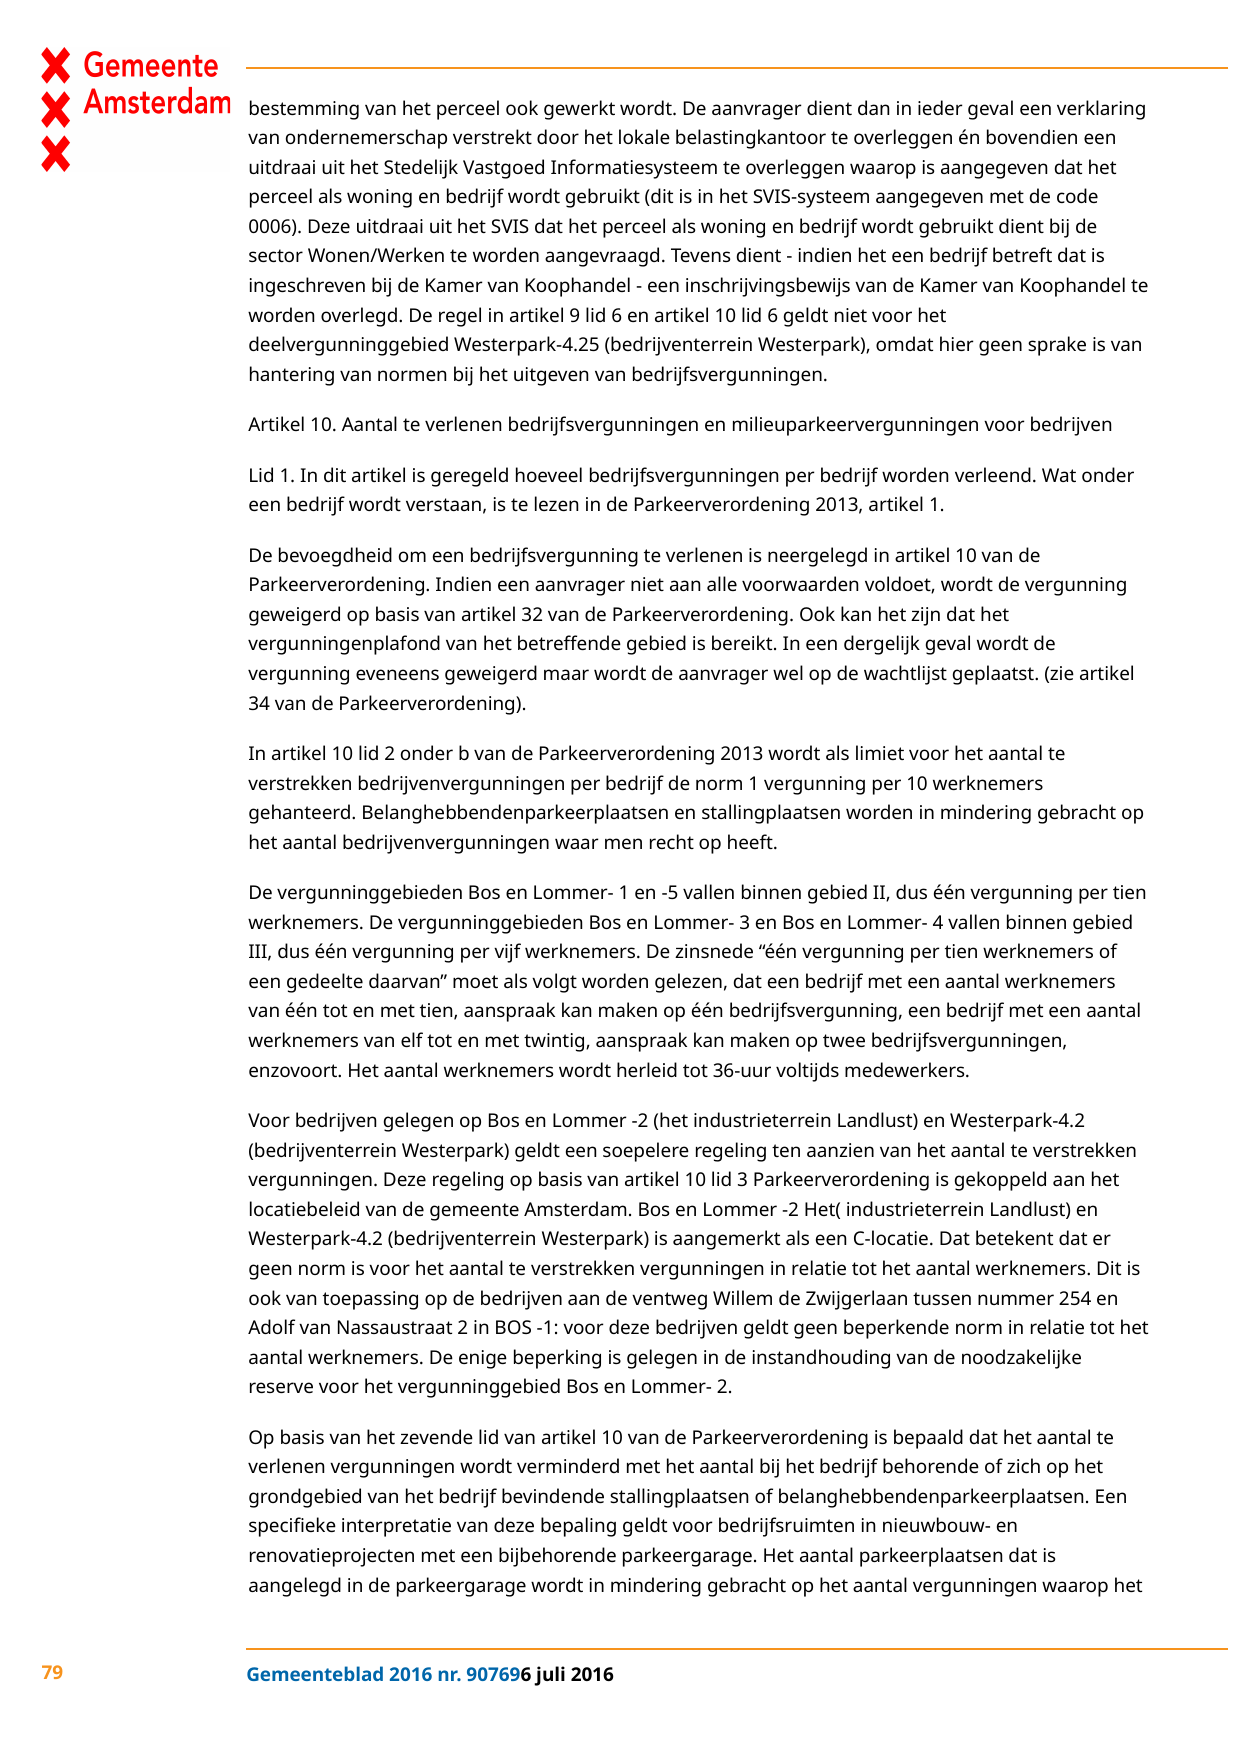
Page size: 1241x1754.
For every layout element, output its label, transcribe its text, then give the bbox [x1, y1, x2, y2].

text Artikel 10. Aantal te verlenen bedrijfsvergunningen en milieuparkeervergunningen voor bedrijven [248, 411, 1152, 437]
text Lid 1. In dit artikel is geregeld hoeveel bedrijfsvergunningen per bedrijf worden verleend. Wat onder een bedrijf wordt verstaan, is te lezen in de Parkeerverordening 2013, artikel 1. [248, 462, 1152, 517]
picture [41, 47, 231, 172]
text De vergunninggebieden Bos en Lommer- 1 en -5 vallen binnen gebied II, dus één vergunning per tien werknemers. De vergunninggebieden Bos en Lommer- 3 en Bos en Lommer- 4 vallen binnen gebied III, dus één vergunning per vijf werknemers. De zinsnede “één vergunning per tien werknemers of een gedeelte daarvan” moet als volgt worden gelezen, dat een bedrijf met een aantal werknemers van één tot en met tien, aanspraak kan maken op één bedrijfsvergunning, een bedrijf met een aantal werknemers van elf tot en met twintig, aanspraak kan maken op twee bedrijfsvergunningen, enzovoort. Het aantal werknemers wordt herleid tot 36-uur voltijds medewerkers. [248, 879, 1152, 1083]
text bestemming van het perceel ook gewerkt wordt. De aanvrager dient dan in ieder geval een verklaring van ondernemerschap verstrekt door het lokale belastingkantoor te overleggen én bovendien een uitdraai uit het Stedelijk Vastgoed Informatiesysteem te overleggen waarop is aangegeven dat het perceel als woning en bedrijf wordt gebruikt (dit is in het SVIS-systeem aangegeven met de code 0006). Deze uitdraai uit het SVIS dat het perceel als woning en bedrijf wordt gebruikt dient bij de sector Wonen/Werken te worden aangevraagd. Tevens dient - indien het een bedrijf betreft dat is ingeschreven bij de Kamer van Koophandel - een inschrijvingsbewijs van de Kamer van Koophandel te worden overlegd. De regel in artikel 9 lid 6 en artikel 10 lid 6 geldt niet voor het deelvergunninggebied Westerpark-4.25 (bedrijventerrein Westerpark), omdat hier geen sprake is van hantering van normen bij het uitgeven van bedrijfsvergunningen. [248, 95, 1152, 387]
text Voor bedrijven gelegen op Bos en Lommer -2 (het industrieterrein Landlust) en Westerpark-4.2 (bedrijventerrein Westerpark) geldt een soepelere regeling ten aanzien van het aantal te verstrekken vergunningen. Deze regeling op basis van artikel 10 lid 3 Parkeerverordening is gekoppeld aan het locatiebeleid van de gemeente Amsterdam. Bos en Lommer -2 Het( industrieterrein Landlust) en Westerpark-4.2 (bedrijventerrein Westerpark) is aangemerkt als een C-locatie. Dat betekent dat er geen norm is voor het aantal te verstrekken vergunningen in relatie tot het aantal werknemers. Dit is ook van toepassing op de bedrijven aan de ventweg Willem de Zwijgerlaan tussen nummer 254 en Adolf van Nassaustraat 2 in BOS -1: voor deze bedrijven geldt geen beperkende norm in relatie tot het aantal werknemers. De enige beperking is gelegen in de instandhouding van de noodzakelijke reserve voor het vergunninggebied Bos en Lommer- 2. [248, 1107, 1152, 1399]
text Op basis van het zevende lid van artikel 10 van de Parkeerverordening is bepaald dat het aantal te verlenen vergunningen wordt verminderd met het aantal bij het bedrijf behorende of zich op het grondgebied van het bedrijf bevindende stallingplaatsen of belanghebbendenparkeerplaatsen. Een specifieke interpretatie van deze bepaling geldt voor bedrijfsruimten in nieuwbouw- en renovatieprojecten met een bijbehorende parkeergarage. Het aantal parkeerplaatsen dat is aangelegd in de parkeergarage wordt in mindering gebracht op het aantal vergunningen waarop het [248, 1424, 1152, 1598]
text De bevoegdheid om een bedrijfsvergunning te verlenen is neergelegd in artikel 10 van de Parkeerverordening. Indien een aanvrager niet aan alle voorwaarden voldoet, wordt de vergunning geweigerd op basis van artikel 32 van de Parkeerverordening. Ook kan het zijn dat het vergunningenplafond van het betreffende gebied is bereikt. In een dergelijk geval wordt de vergunning eveneens geweigerd maar wordt de aanvrager wel op de wachtlijst geplaatst. (zie artikel 34 van de Parkeerverordening). [248, 542, 1152, 716]
text In artikel 10 lid 2 onder b van de Parkeerverordening 2013 wordt als limiet voor het aantal te verstrekken bedrijvenvergunningen per bedrijf de norm 1 vergunning per 10 werknemers gehanteerd. Belanghebbendenparkeerplaatsen en stallingplaatsen worden in mindering gebracht op het aantal bedrijvenvergunningen waar men recht op heeft. [248, 740, 1152, 855]
